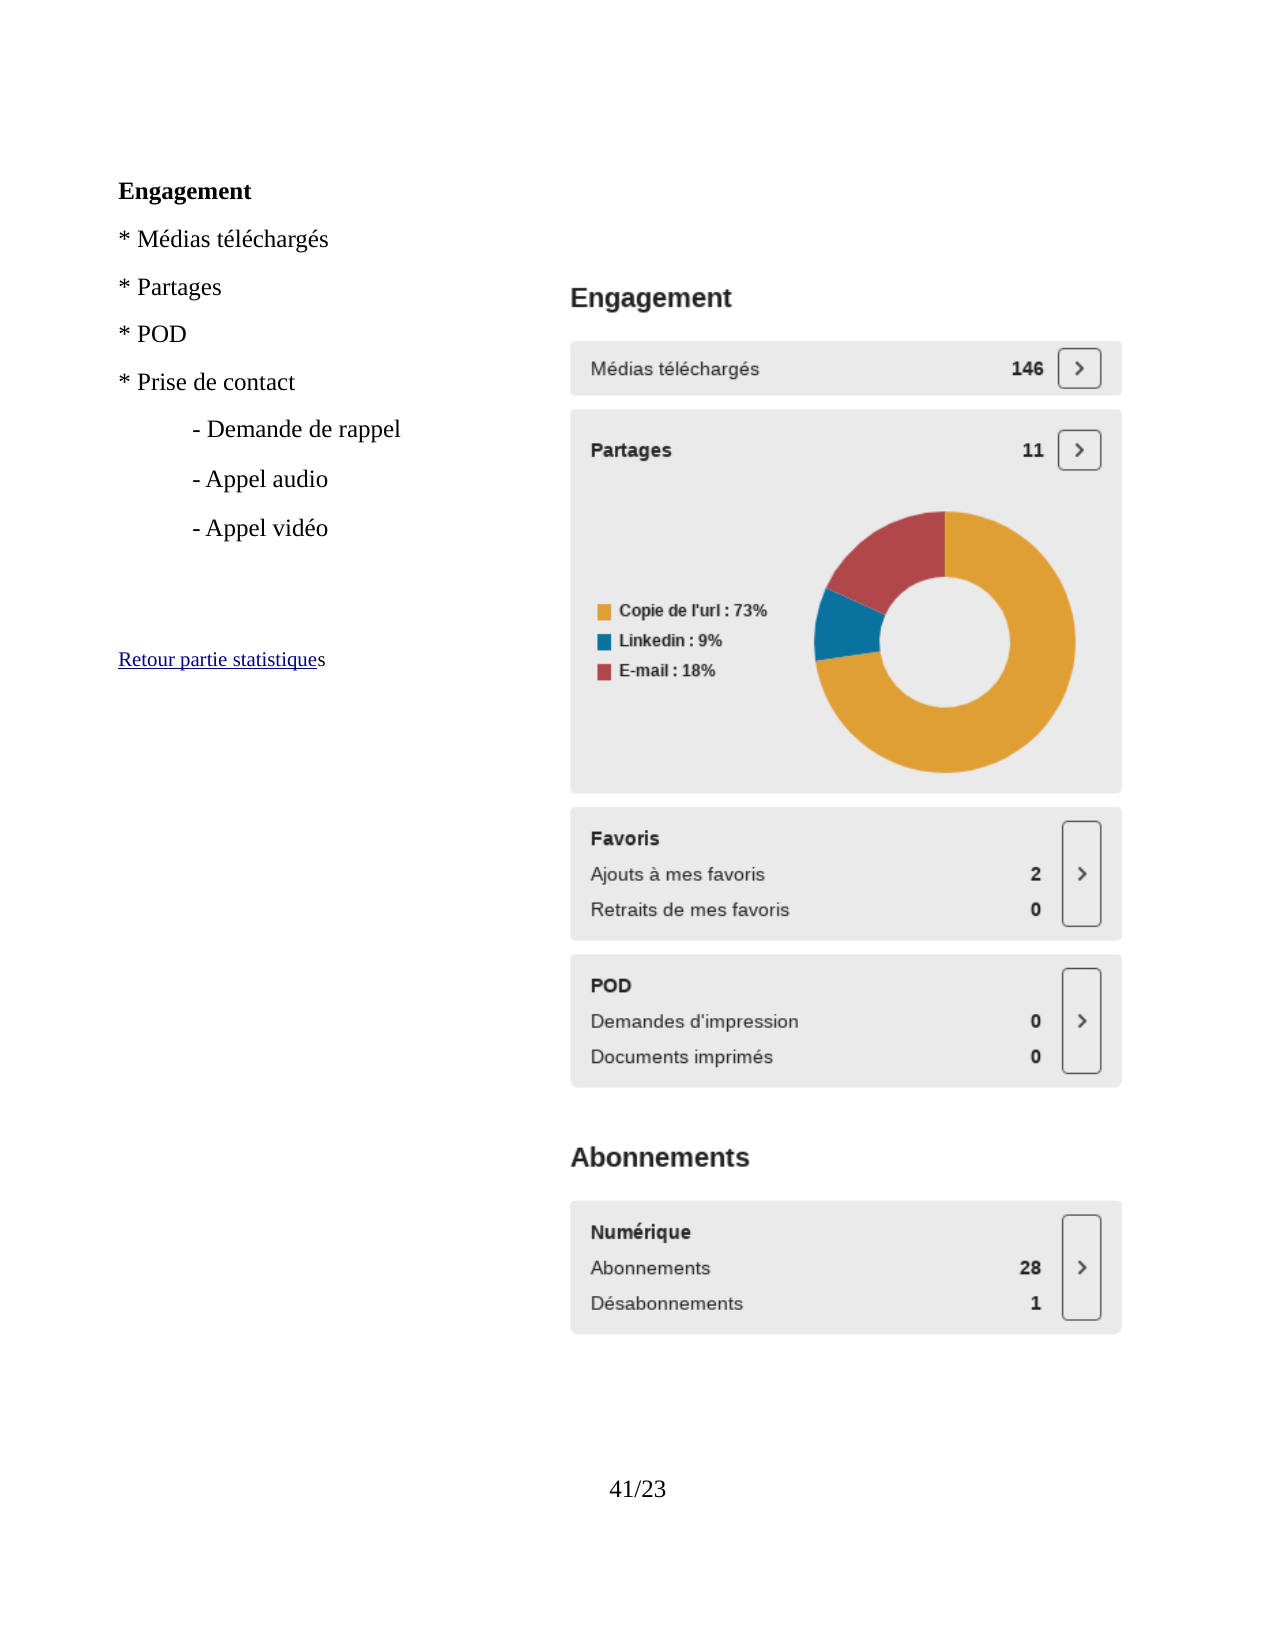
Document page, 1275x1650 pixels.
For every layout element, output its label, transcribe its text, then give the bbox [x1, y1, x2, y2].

text Engagement [118, 176, 1157, 205]
text Retour partie statistiques [118, 647, 550, 671]
text [1144, 367, 1157, 396]
text * Médias téléchargés [118, 224, 1157, 253]
text [1144, 464, 1157, 492]
text [1144, 272, 1157, 300]
text [1144, 319, 1157, 348]
text * Partages [118, 272, 550, 300]
text * Prise de contact [118, 367, 550, 396]
picture [550, 266, 1144, 1359]
text - Demande de rappel [118, 414, 550, 443]
text [1144, 513, 1157, 542]
text - Appel vidéo [118, 513, 550, 542]
text - Appel audio [118, 464, 550, 492]
text * POD [118, 319, 550, 348]
